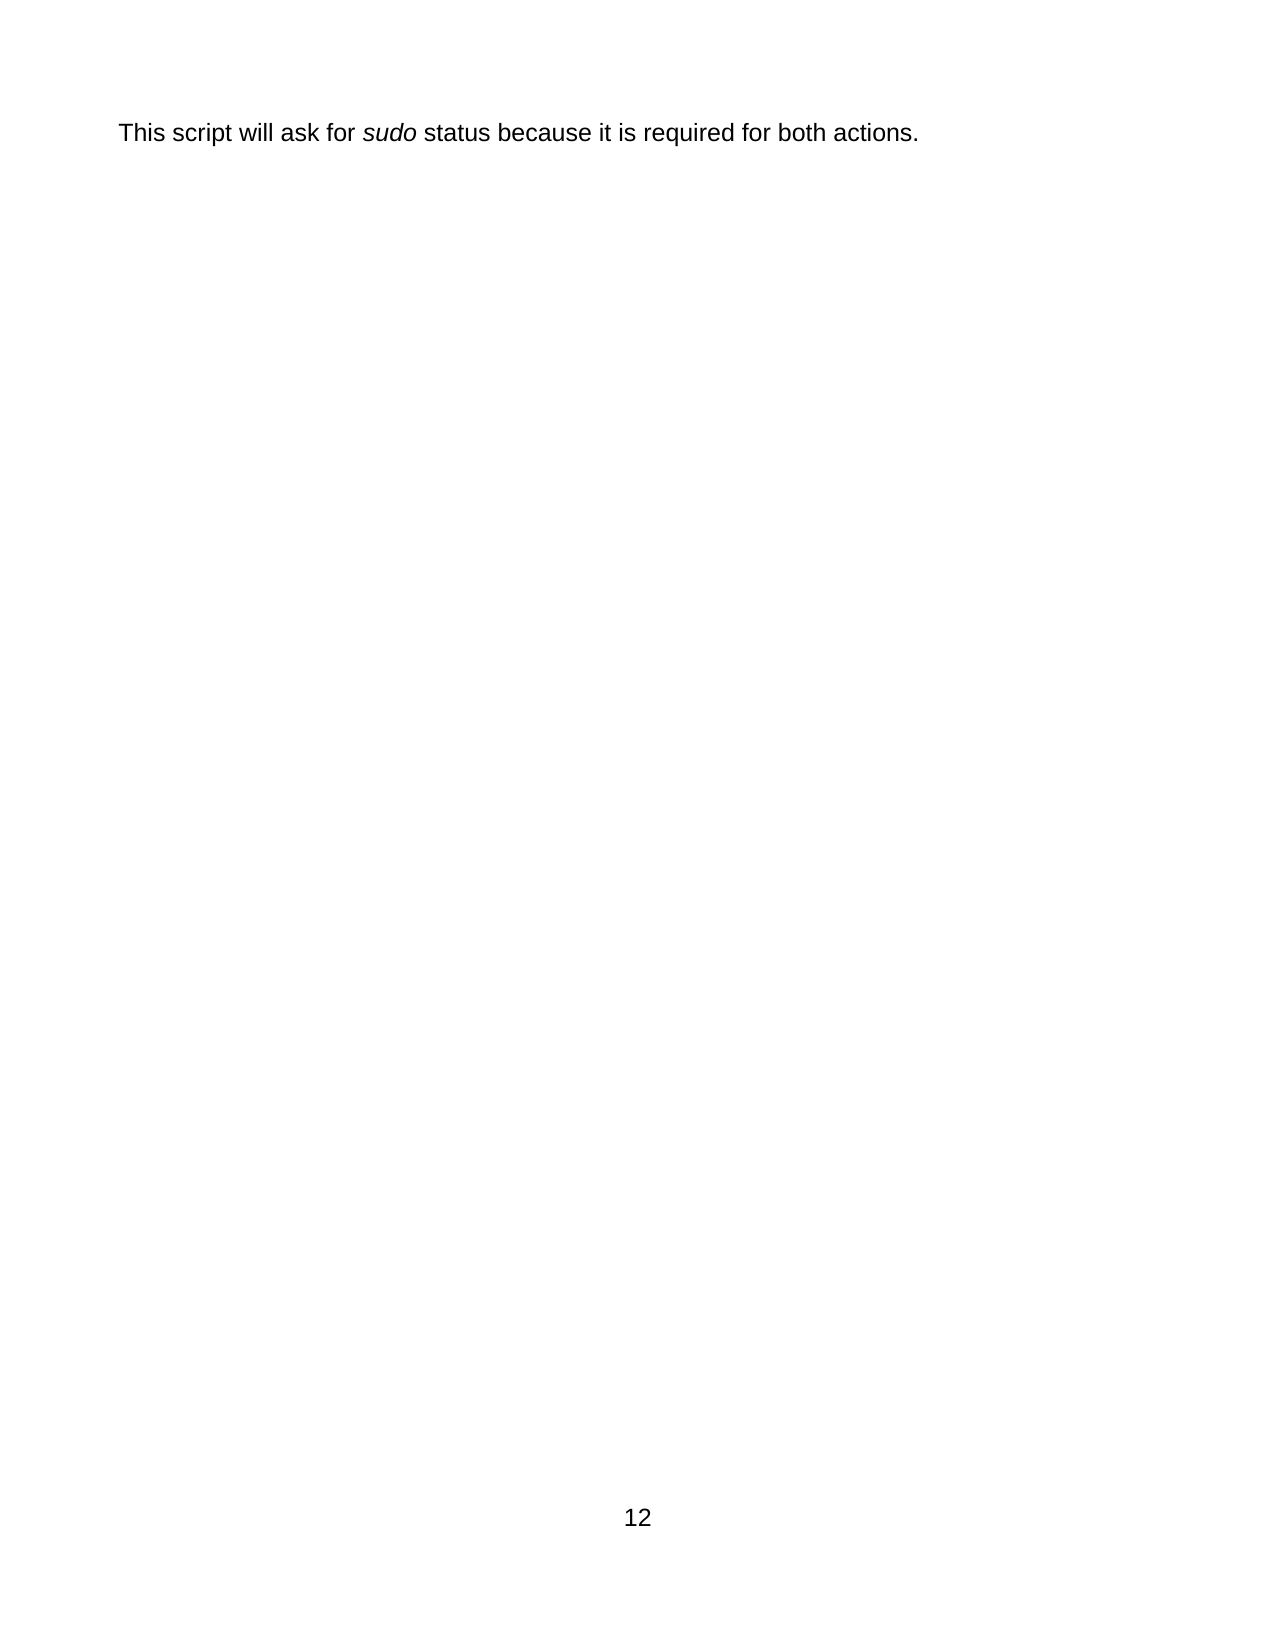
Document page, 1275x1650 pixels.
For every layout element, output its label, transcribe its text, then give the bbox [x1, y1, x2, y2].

text This script will ask for sudo status because it is required for both actions. [118, 118, 1157, 147]
